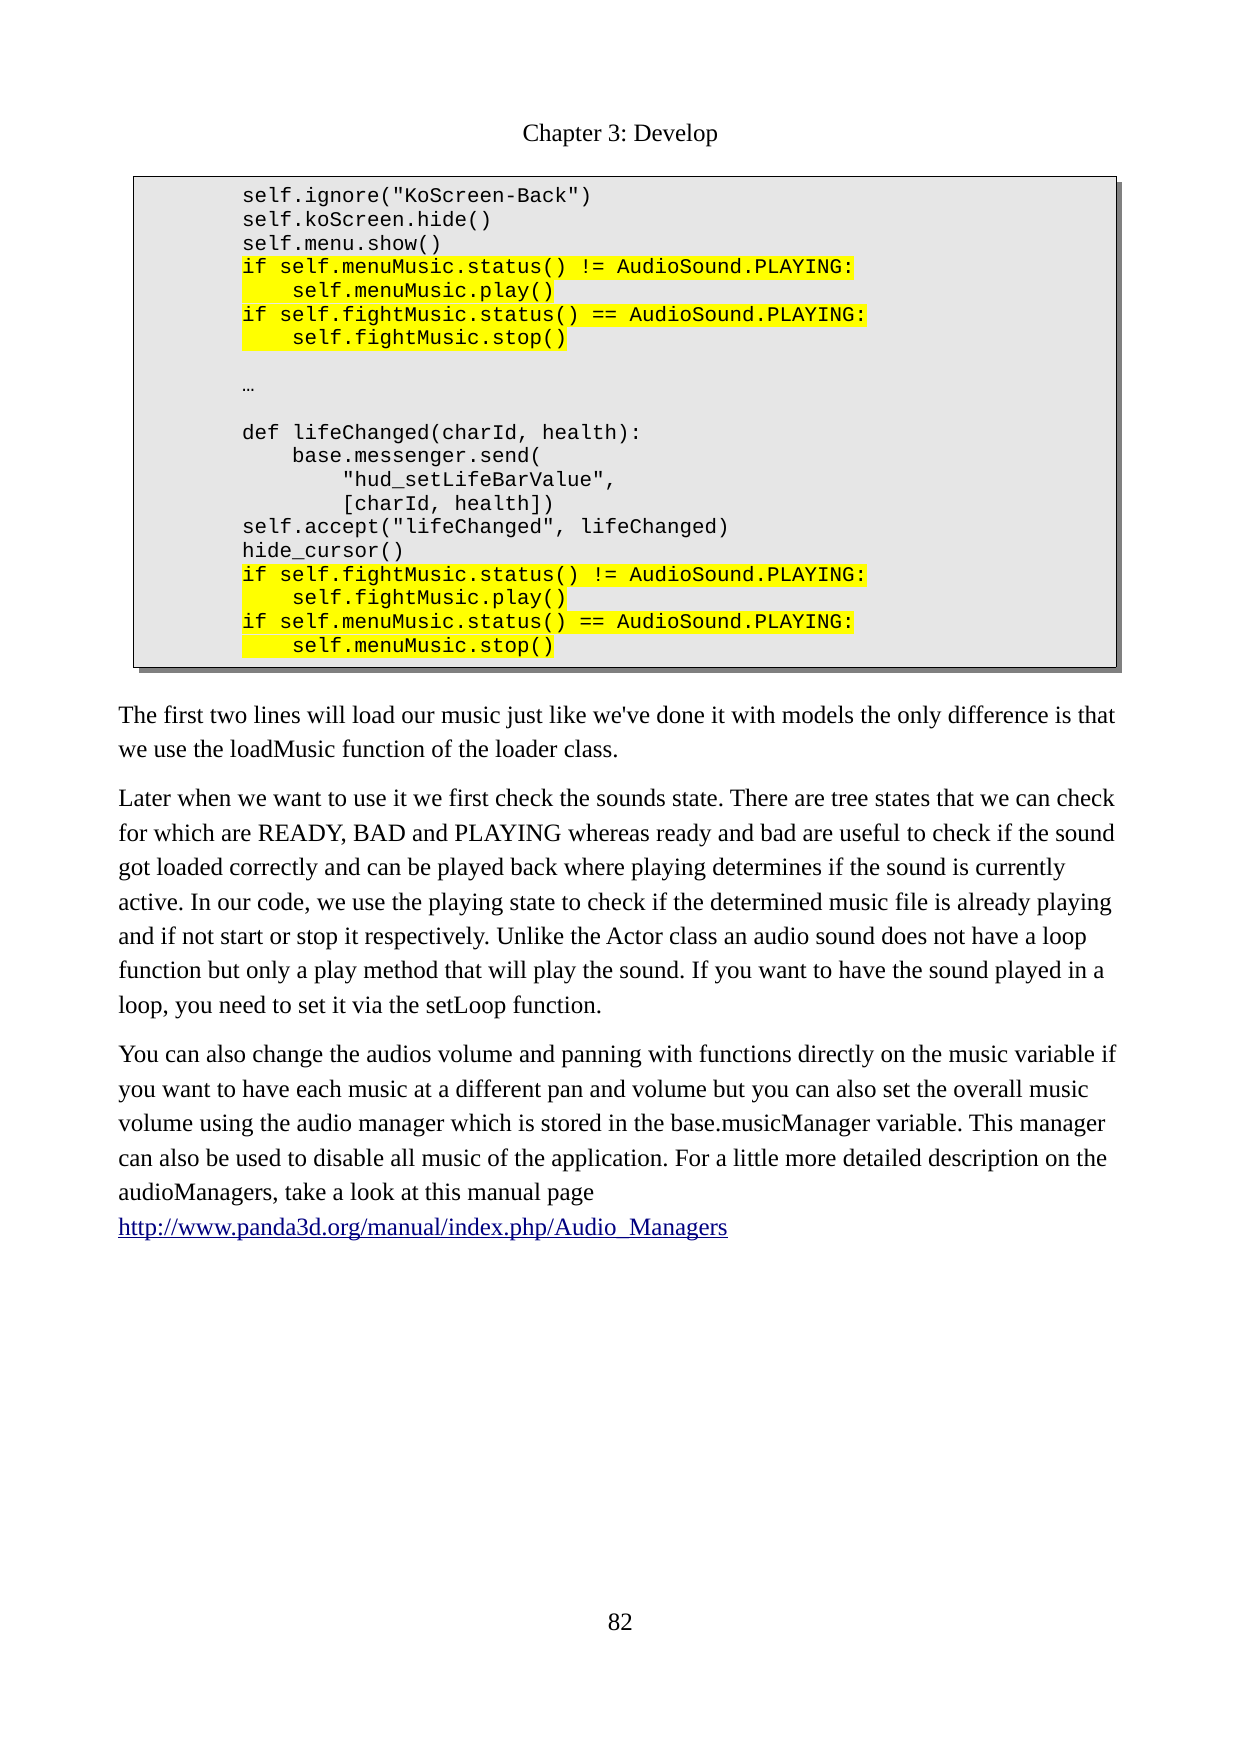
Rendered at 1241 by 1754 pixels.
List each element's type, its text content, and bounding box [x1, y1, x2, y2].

text hide_cursor() [134, 531, 1116, 555]
text self.menu.show() [134, 224, 1116, 247]
text self.menuMusic.play() [134, 271, 1116, 294]
text if self.fightMusic.status() == AudioSound.PLAYING: [134, 294, 1116, 318]
text self.fightMusic.play() [134, 578, 1116, 602]
text "hud_setLifeBarValue", [134, 460, 1116, 484]
text self.menuMusic.stop() [134, 626, 1116, 667]
text self.fightMusic.stop() [134, 318, 1116, 342]
text [charId, health]) [134, 484, 1116, 507]
text if self.menuMusic.status() != AudioSound.PLAYING: [134, 247, 1116, 271]
text Later when we want to use it we first check the sounds state. There are tree states that we can check for which are READY, BAD and PLAYING whereas ready and bad are useful to check if the sound got loaded correctly and can be played back where playing determines if the sound is currently active. In our code, we use the playing state to check if the determined music file is already playing and if not start or stop it respectively. Unlike the Actor class an audio sound does not have a loop function but only a play method that will play the sound. If you want to have the sound played in a loop, you need to set it via the setLoop function. [118, 783, 1122, 1019]
text base.messenger.send( [134, 436, 1116, 460]
text if self.menuMusic.status() == AudioSound.PLAYING: [134, 602, 1116, 626]
text self.koScreen.hide() [134, 200, 1116, 224]
text self.accept("lifeChanged", lifeChanged) [134, 507, 1116, 531]
text if self.fightMusic.status() != AudioSound.PLAYING: [134, 555, 1116, 578]
text def lifeChanged(charId, health): [134, 413, 1116, 436]
text The first two lines will load our music just like we've done it with models the only difference is that we use the loadMusic function of the loader class. [118, 700, 1122, 763]
text You can also change the audios volume and panning with functions directly on the music variable if you want to have each music at a different pan and volume but you can also set the overall music volume using the audio manager which is stored in the base.musicManager variable. This manager can also be used to disable all music of the application. For a little more detailed description on the audioManagers, take a look at this manual page http://www.panda3d.org/manual/index.php/Audio_Managers [118, 1039, 1122, 1240]
text self.ignore("KoScreen-Back") [134, 177, 1116, 200]
text … [134, 366, 1116, 389]
